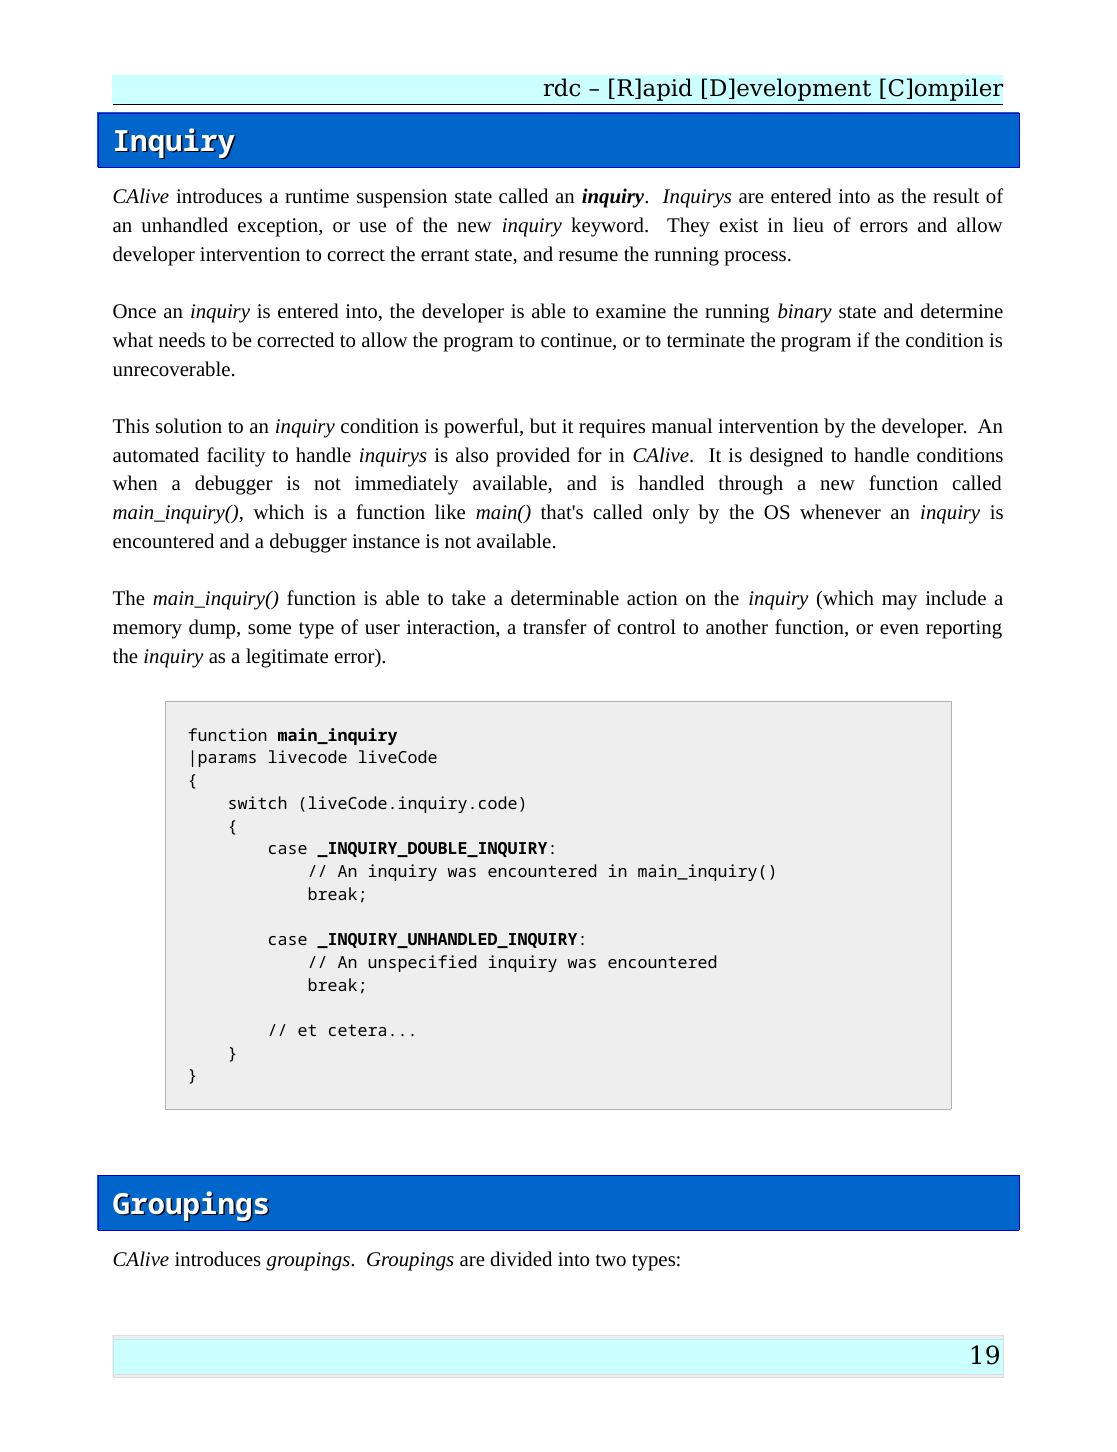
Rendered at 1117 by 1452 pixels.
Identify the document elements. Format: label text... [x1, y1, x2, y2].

text CAlive introduces a runtime suspension state called an inquiry. Inquirys are entered into as the result of an unhandled exception, or use of the new inquiry keyword. They exist in lieu of errors and allow developer intervention to correct the errant state, and resume the running process. [112, 184, 1003, 266]
text The main_inquiry() function is able to take a determinable action on the inquiry (which may include a memory dump, some type of user interaction, a transfer of control to another function, or even reporting the inquiry as a legitimate error). [112, 586, 1003, 668]
subtitle Groupings [99, 1176, 1019, 1230]
text CAlive introduces groupings. Groupings are divided into two types: [112, 1247, 1003, 1271]
text Once an inquiry is entered into, the developer is able to examine the running binary state and determine what needs to be corrected to allow the program to continue, or to terminate the program if the condition is unrecoverable. [112, 299, 1003, 381]
text function main_inquiry |params livecode liveCode { switch (liveCode.inquiry.code) { case _INQUIRY_DOUBLE_INQUIRY: // An inquiry was encountered in main_inquiry() break; case _INQUIRY_UNHANDLED_INQUIRY: // An unspecified inquiry was encountered break; // et cetera... } } [166, 702, 951, 1109]
subtitle Inquiry [99, 114, 1019, 167]
text This solution to an inquiry condition is powerful, but it requires manual intervention by the developer. An automated facility to handle inquirys is also provided for in CAlive. It is designed to handle conditions when a debugger is not immediately available, and is handled through a new function called main_inquiry(), which is a function like main() that's called only by the OS whenever an inquiry is encountered and a debugger instance is not available. [112, 414, 1003, 553]
